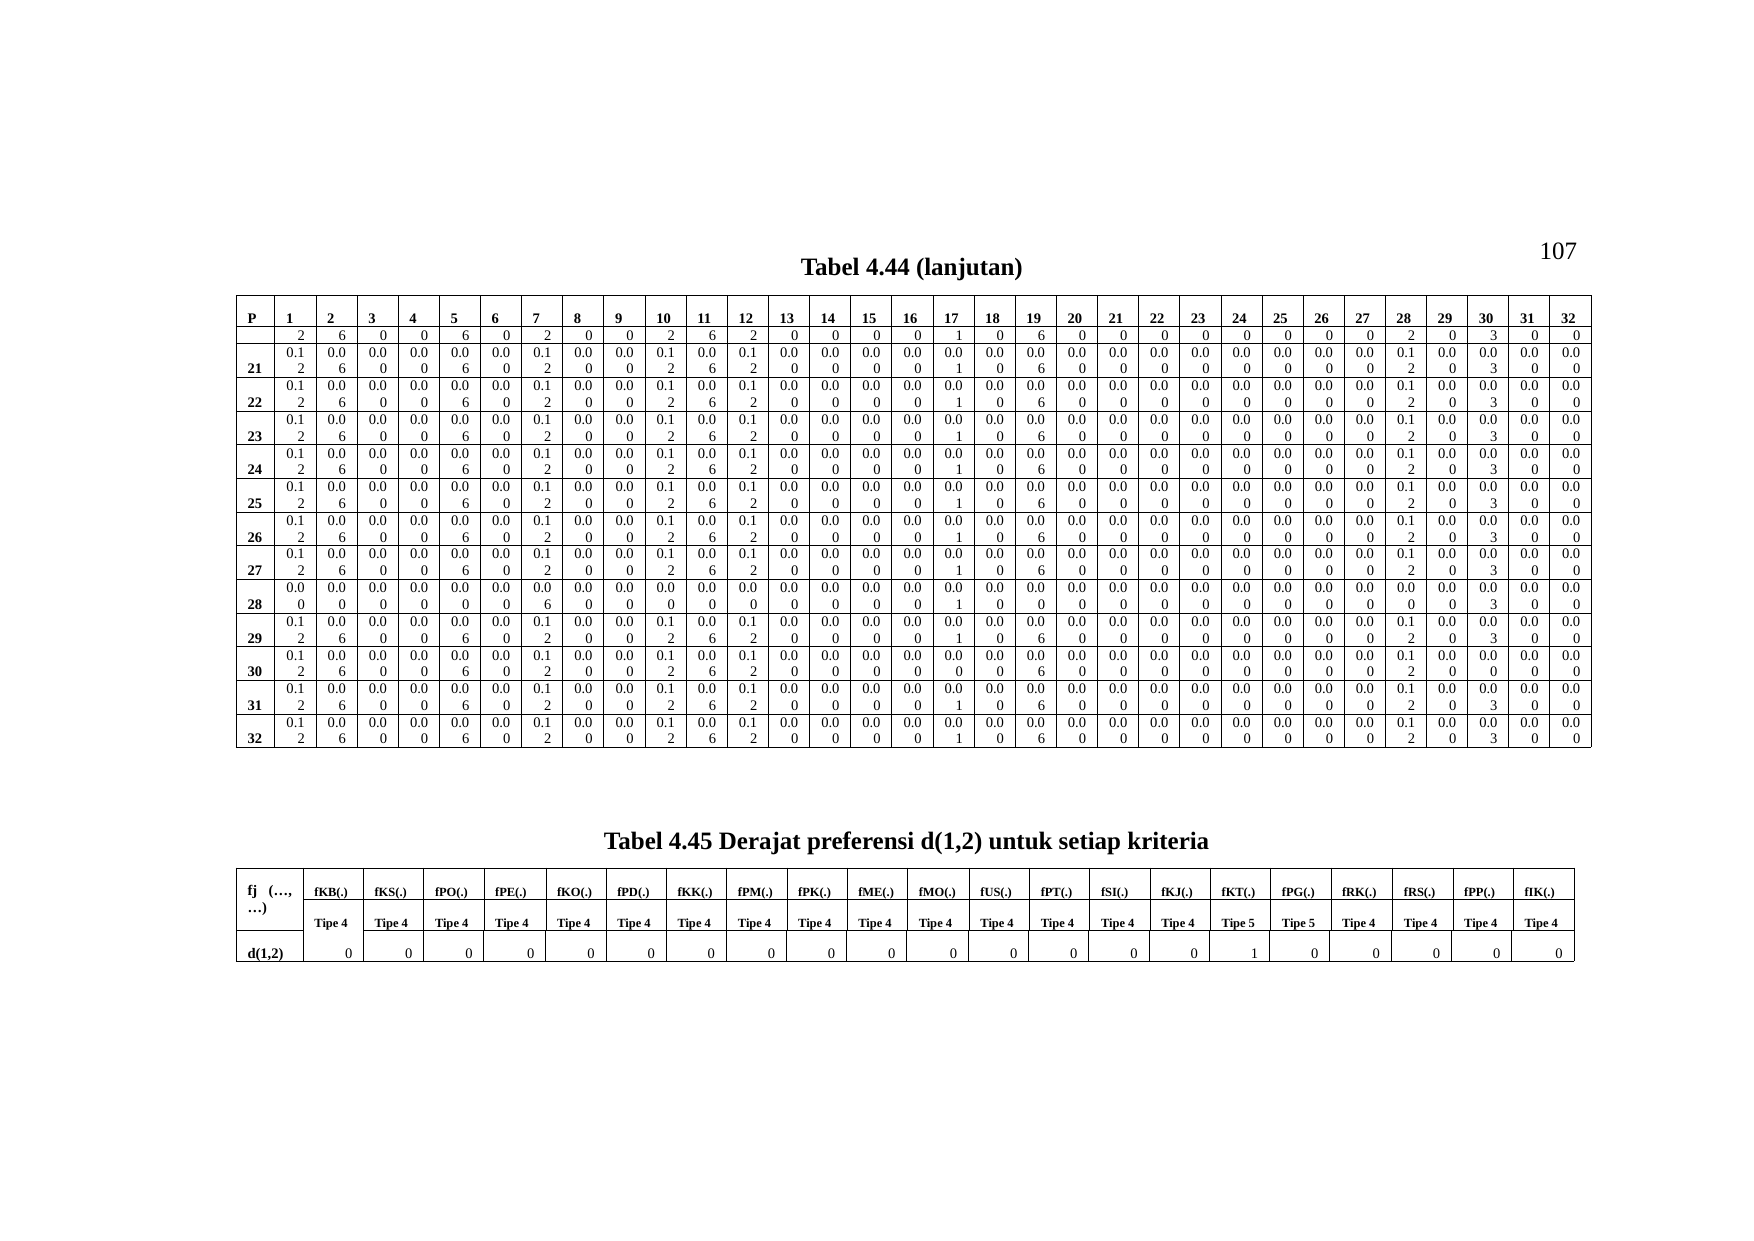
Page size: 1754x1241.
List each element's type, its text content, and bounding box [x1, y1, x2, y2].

table_cell 0.00 [1180, 546, 1221, 579]
table_cell 0.00 [1057, 513, 1097, 545]
table_cell 0.06 [317, 344, 357, 377]
table_cell 27 [237, 546, 274, 579]
table_cell 0.00 [358, 614, 398, 646]
table_header fPP(.) [1454, 869, 1513, 899]
table_cell 0 [1263, 327, 1303, 343]
table_cell 0.00 [1509, 715, 1549, 747]
table_cell 0.00 [769, 546, 809, 579]
table_cell 0.00 [1263, 580, 1303, 612]
table_cell 0.00 [892, 614, 933, 646]
table_cell 24 [237, 445, 274, 478]
table_cell 0.00 [1509, 546, 1549, 579]
table_cell 0.00 [1304, 546, 1344, 579]
table_cell 0.00 [1550, 412, 1591, 444]
table_cell 0.00 [1509, 479, 1549, 512]
table_cell 0.00 [358, 378, 398, 411]
table_cell 0.00 [358, 715, 398, 747]
table_cell 0.01 [934, 412, 974, 444]
table_cell 0.12 [275, 681, 316, 713]
table_cell 0.06 [687, 479, 727, 512]
table_cell 0.12 [275, 546, 316, 579]
table_cell 0.00 [399, 715, 439, 747]
table_cell 0.06 [440, 378, 480, 411]
table_cell 28 [237, 580, 274, 612]
table_cell 0.00 [481, 614, 521, 646]
table_cell 0.03 [1468, 546, 1508, 579]
table_cell 0.00 [851, 513, 891, 545]
table_cell 0.00 [563, 344, 603, 377]
table_header 31 [1509, 296, 1549, 326]
table_cell 0.00 [769, 513, 809, 545]
table_cell 0.00 [358, 344, 398, 377]
table_cell 0.00 [1098, 546, 1138, 579]
table_header 9 [604, 296, 645, 326]
table_cell 0 [667, 931, 726, 961]
table_cell 0.01 [934, 614, 974, 646]
table_cell 1 [934, 327, 974, 343]
table_cell 0.00 [975, 513, 1015, 545]
table_cell 0.00 [1098, 614, 1138, 646]
table_cell 0 [1330, 931, 1391, 961]
table_cell 0.06 [440, 681, 480, 713]
table_cell 0.12 [522, 614, 562, 646]
table_cell 0.00 [1139, 513, 1179, 545]
table_cell 0.00 [975, 614, 1015, 646]
table_cell 0 [484, 931, 545, 961]
table_cell 0.00 [604, 681, 645, 713]
table_cell 0.00 [481, 378, 521, 411]
table_cell 0.00 [1550, 546, 1591, 579]
table_cell 0.00 [1098, 445, 1138, 478]
table_cell 0.12 [522, 378, 562, 411]
table_cell 0.00 [563, 614, 603, 646]
table_cell 0.06 [440, 715, 480, 747]
table_cell 2 [1386, 327, 1426, 343]
table_cell 0.00 [563, 378, 603, 411]
table_cell 0 [1304, 327, 1344, 343]
table_cell Tipe 4 [788, 900, 847, 930]
table_cell 0.00 [1263, 344, 1303, 377]
table_cell 0.00 [810, 378, 850, 411]
table_cell 0.06 [687, 344, 727, 377]
table_cell 0.00 [1180, 513, 1221, 545]
table_header 8 [563, 296, 603, 326]
table_cell 0.12 [728, 412, 768, 444]
table_cell Tipe 4 [485, 900, 546, 930]
table_header fKO(.) [547, 869, 606, 899]
table_cell 0.12 [275, 479, 316, 512]
table_cell Tipe 4 [364, 900, 423, 930]
table_cell 0 [1270, 931, 1329, 961]
table_cell 0.00 [892, 647, 933, 680]
table_header 6 [481, 296, 521, 326]
table_cell 0.00 [358, 546, 398, 579]
table_cell 0.00 [1345, 412, 1385, 444]
table_cell 0.00 [892, 580, 933, 612]
table_header fRK(.) [1332, 869, 1392, 899]
table_cell 0.00 [1345, 378, 1385, 411]
table_cell 0.12 [522, 344, 562, 377]
table_cell 0.00 [1509, 513, 1549, 545]
table_cell 0.00 [769, 580, 809, 612]
table_cell 0 [304, 930, 363, 961]
table_cell 29 [237, 614, 274, 646]
table_cell 0.00 [1550, 479, 1591, 512]
table_cell 0.00 [1427, 445, 1467, 478]
table_cell 0.00 [810, 614, 850, 646]
table_cell 0.00 [1263, 614, 1303, 646]
table_cell 0.00 [440, 580, 480, 612]
table_header 11 [687, 296, 727, 326]
table_cell Tipe 4 [667, 900, 726, 930]
table_cell 0.00 [1345, 479, 1385, 512]
table_cell 0.03 [1468, 513, 1508, 545]
table_cell 0.00 [481, 479, 521, 512]
table_cell 0.00 [1345, 546, 1385, 579]
table_cell 0.00 [810, 647, 850, 680]
table_cell 0.00 [1304, 412, 1344, 444]
table_cell 0.00 [399, 681, 439, 713]
table_cell 0.00 [563, 445, 603, 478]
table_cell 0.00 [1509, 445, 1549, 478]
table_cell 0.00 [769, 479, 809, 512]
table_cell 0.00 [563, 513, 603, 545]
table_cell 0.00 [1139, 546, 1179, 579]
table_cell 0.06 [317, 715, 357, 747]
table_cell 0.00 [358, 580, 398, 612]
table_cell 0.00 [1550, 513, 1591, 545]
table_cell 0 [847, 931, 906, 961]
table_cell Tipe 4 [1151, 900, 1210, 930]
table_cell 0 [1150, 931, 1209, 961]
table_cell 0.06 [1016, 647, 1056, 680]
table_cell 0.00 [769, 647, 809, 680]
table_header fRS(.) [1393, 869, 1453, 899]
table_cell 2 [275, 327, 316, 343]
table_header 26 [1304, 296, 1344, 326]
table_cell 0.00 [769, 715, 809, 747]
table_cell 6 [1016, 327, 1056, 343]
table_cell 0.06 [317, 412, 357, 444]
table_cell 0.12 [728, 681, 768, 713]
table_header 3 [358, 296, 398, 326]
table_cell 0.00 [1139, 681, 1179, 713]
table_cell 0.00 [975, 715, 1015, 747]
table_cell 0.00 [1180, 479, 1221, 512]
table_cell 0.00 [1222, 445, 1262, 478]
table_cell Tipe 4 [848, 900, 907, 930]
table_cell 0.00 [1263, 445, 1303, 478]
table_cell 0.00 [1427, 546, 1467, 579]
table_cell 0.00 [1345, 647, 1385, 680]
table_cell 0.00 [769, 614, 809, 646]
table_cell 0.00 [1139, 412, 1179, 444]
table_cell 0.00 [358, 479, 398, 512]
table_cell 0.00 [851, 378, 891, 411]
table_cell 0.00 [481, 344, 521, 377]
table_cell 0.00 [1222, 715, 1262, 747]
table_cell 0.12 [522, 546, 562, 579]
table_cell 0.06 [317, 647, 357, 680]
table_header 12 [728, 296, 768, 326]
table_cell 0.06 [440, 479, 480, 512]
table_cell 0.12 [646, 546, 686, 579]
table_cell 0.03 [1468, 614, 1508, 646]
table_cell 2 [522, 327, 562, 343]
table_cell 0.00 [1263, 412, 1303, 444]
table_cell 0.06 [317, 546, 357, 579]
table_cell 0.00 [1180, 681, 1221, 713]
table_cell 0 [364, 931, 423, 961]
table_cell 0.12 [1386, 681, 1426, 713]
table_cell 0.00 [1427, 344, 1467, 377]
table_cell 0.00 [358, 647, 398, 680]
table_cell 0.00 [358, 412, 398, 444]
table_header 28 [1386, 296, 1426, 326]
table_cell 0.00 [1304, 513, 1344, 545]
table_cell 0.00 [563, 580, 603, 612]
table_cell 0.00 [892, 546, 933, 579]
table_cell Tipe 4 [908, 900, 969, 930]
table_cell 0.12 [728, 715, 768, 747]
text Tabel 4.45 Derajat preferensi d(1,2) untuk setiap kriteria [236, 826, 1577, 855]
table_cell 0 [1057, 327, 1097, 343]
table_cell 0 [1392, 931, 1451, 961]
table_cell 0.00 [1468, 647, 1508, 680]
table_header 14 [810, 296, 850, 326]
table_cell 0.06 [1016, 513, 1056, 545]
table_cell 23 [237, 412, 274, 444]
table_cell 0.12 [275, 344, 316, 377]
table_cell 0.01 [934, 580, 974, 612]
table_cell 0.12 [646, 681, 686, 713]
table_header 22 [1139, 296, 1179, 326]
table_header fPD(.) [607, 869, 666, 899]
table_cell 0.00 [851, 546, 891, 579]
table_cell 0.00 [1386, 580, 1426, 612]
table_header 19 [1016, 296, 1056, 326]
table_cell 0.12 [522, 445, 562, 478]
table_cell 0.00 [1304, 445, 1344, 478]
table_cell 0.00 [892, 378, 933, 411]
table_header fPT(.) [1030, 869, 1089, 899]
table_cell 0.00 [810, 681, 850, 713]
table_cell 0.00 [358, 513, 398, 545]
table_cell 0.00 [1304, 479, 1344, 512]
table_header 30 [1468, 296, 1508, 326]
table_cell 0.06 [440, 513, 480, 545]
table_header 1 [275, 296, 316, 326]
table_cell 0.00 [1139, 445, 1179, 478]
table_cell 0.00 [399, 580, 439, 612]
table_cell 0.00 [358, 681, 398, 713]
table_cell 0 [546, 931, 606, 961]
table_cell 0.12 [646, 445, 686, 478]
table_cell 0.00 [975, 580, 1015, 612]
table_cell 0.06 [440, 647, 480, 680]
table_cell 0.00 [1222, 479, 1262, 512]
table_cell 0 [969, 931, 1028, 961]
table_cell 0.00 [687, 580, 727, 612]
table_cell 0.00 [1222, 647, 1262, 680]
table_cell 0 [399, 327, 439, 343]
table_cell 0.00 [1263, 546, 1303, 579]
table_cell 0.00 [275, 580, 316, 612]
table_cell 0.12 [275, 445, 316, 478]
table_cell 0.06 [1016, 412, 1056, 444]
table_cell 0.12 [522, 715, 562, 747]
table_cell 0.03 [1468, 412, 1508, 444]
table_cell 0.00 [604, 715, 645, 747]
table_header 29 [1427, 296, 1467, 326]
table_cell 0.00 [1345, 715, 1385, 747]
table_cell 0.00 [563, 412, 603, 444]
table_cell 0.00 [604, 479, 645, 512]
table_cell 0 [727, 931, 786, 961]
table_cell 0.00 [1222, 546, 1262, 579]
table_cell 0.00 [1180, 614, 1221, 646]
table_cell 6 [687, 327, 727, 343]
table_cell 0.12 [728, 513, 768, 545]
table_cell 0.06 [1016, 715, 1056, 747]
table_cell 0.01 [934, 681, 974, 713]
table_cell 1 [1210, 931, 1269, 961]
table_cell 0.00 [1222, 614, 1262, 646]
table_cell 0.00 [1427, 715, 1467, 747]
table_cell 0.00 [604, 344, 645, 377]
table_header fPO(.) [424, 869, 484, 899]
table_cell 0 [975, 327, 1015, 343]
table_cell 0.00 [810, 715, 850, 747]
table_cell 0.00 [481, 412, 521, 444]
table_cell 0.00 [1057, 681, 1097, 713]
table_cell 0.00 [604, 580, 645, 612]
table_cell 0.00 [1057, 715, 1097, 747]
table_cell 0.00 [1304, 647, 1344, 680]
table_cell 0.00 [1139, 614, 1179, 646]
table_cell 0.06 [687, 513, 727, 545]
table_cell 0.12 [646, 513, 686, 545]
table_cell 0 [1550, 327, 1591, 343]
table_header 13 [769, 296, 809, 326]
table_cell 0.00 [399, 647, 439, 680]
table_cell 0.00 [1509, 647, 1549, 680]
table_cell 0.00 [1057, 647, 1097, 680]
table_cell 25 [237, 479, 274, 512]
table_cell 0.00 [1180, 445, 1221, 478]
table_cell 0.00 [1509, 580, 1549, 612]
table_cell 0.12 [728, 546, 768, 579]
table_cell 0.06 [1016, 681, 1056, 713]
table_cell 0.00 [1427, 681, 1467, 713]
table_cell 0.00 [1222, 513, 1262, 545]
table_cell 0 [1452, 931, 1511, 961]
table_header fj (…, …) [237, 869, 303, 930]
table_cell 0.00 [769, 681, 809, 713]
table_cell Tipe 4 [1514, 900, 1574, 930]
table_cell 0.00 [317, 580, 357, 612]
table_cell 0.12 [1386, 614, 1426, 646]
table_cell 0.06 [1016, 344, 1056, 377]
table_cell 0.12 [728, 647, 768, 680]
table_cell 0 [907, 931, 968, 961]
table_cell 0.00 [1345, 445, 1385, 478]
table_cell 0.00 [975, 681, 1015, 713]
table_cell 0.00 [1057, 546, 1097, 579]
table_cell 0.00 [399, 344, 439, 377]
table_cell 0.12 [275, 378, 316, 411]
table_header fMO(.) [908, 869, 969, 899]
table_cell 0.00 [975, 412, 1015, 444]
table_cell Tipe 4 [1030, 900, 1089, 930]
table_cell 2 [646, 327, 686, 343]
table_cell Tipe 4 [424, 900, 484, 930]
table_cell 0.00 [851, 681, 891, 713]
table_cell 0.12 [728, 614, 768, 646]
table_cell 0.00 [1098, 513, 1138, 545]
table_cell 0.06 [440, 412, 480, 444]
table_cell 0.00 [769, 445, 809, 478]
table_cell 0 [1509, 327, 1549, 343]
table_cell 0.00 [1139, 344, 1179, 377]
table_cell 0.00 [481, 445, 521, 478]
table_cell 0.00 [1057, 412, 1097, 444]
table_cell 0.12 [728, 378, 768, 411]
table_cell 0.00 [563, 546, 603, 579]
table_cell 0.00 [1304, 681, 1344, 713]
table_cell 0.00 [1509, 378, 1549, 411]
table_cell 0.00 [1304, 715, 1344, 747]
table_cell 0.00 [1304, 580, 1344, 612]
table_cell Tipe 5 [1211, 900, 1270, 930]
table_cell 0.06 [687, 546, 727, 579]
table_cell 3 [1468, 327, 1508, 343]
table_cell 0.12 [646, 412, 686, 444]
table_cell 0.00 [892, 513, 933, 545]
table_cell 0 [769, 327, 809, 343]
table_cell 0.00 [975, 546, 1015, 579]
table_cell 0.00 [1098, 715, 1138, 747]
table_cell Tipe 4 [727, 900, 787, 930]
table_header 5 [440, 296, 480, 326]
table_header fKJ(.) [1151, 869, 1210, 899]
table_cell 0.12 [728, 344, 768, 377]
table_cell 0.00 [1427, 479, 1467, 512]
table_cell 0.00 [1427, 614, 1467, 646]
table_cell 0.00 [1180, 344, 1221, 377]
table_cell 0.00 [851, 412, 891, 444]
table_cell 0.06 [687, 681, 727, 713]
table_cell 0.00 [1550, 715, 1591, 747]
table_cell 0.06 [687, 378, 727, 411]
table_cell 0.00 [399, 614, 439, 646]
table_cell 0.00 [769, 412, 809, 444]
table_cell 0.00 [1550, 580, 1591, 612]
table_cell 0.12 [646, 614, 686, 646]
table_cell 0.00 [975, 479, 1015, 512]
table_cell 0.00 [1222, 412, 1262, 444]
table_cell 0.00 [1550, 647, 1591, 680]
table_header fPG(.) [1271, 869, 1331, 899]
table_cell 0.12 [728, 445, 768, 478]
table_cell 0.00 [810, 513, 850, 545]
table_cell 0.03 [1468, 445, 1508, 478]
table_cell 0 [604, 327, 645, 343]
table_cell 0.00 [892, 681, 933, 713]
table_cell 0.00 [851, 614, 891, 646]
table_cell 0.12 [522, 647, 562, 680]
table_cell 0.06 [687, 647, 727, 680]
table_cell 0.00 [399, 412, 439, 444]
table_cell 0.00 [1057, 479, 1097, 512]
table_cell 0.00 [810, 546, 850, 579]
table_header 20 [1057, 296, 1097, 326]
table_cell 0.12 [275, 513, 316, 545]
table_cell 0.00 [1345, 580, 1385, 612]
text Tabel 4.44 (lanjutan) [296, 252, 1527, 280]
table_cell 0.12 [646, 479, 686, 512]
table_cell 0.00 [1180, 412, 1221, 444]
table_cell 0.00 [399, 479, 439, 512]
table_cell 0.06 [317, 378, 357, 411]
table_cell 0.12 [728, 479, 768, 512]
table_cell 0.03 [1468, 580, 1508, 612]
table_cell 0.00 [563, 681, 603, 713]
table_cell 0.00 [1345, 344, 1385, 377]
table_cell 0.00 [604, 412, 645, 444]
table_cell 0.00 [399, 378, 439, 411]
table_cell Tipe 4 [607, 900, 666, 930]
table_header fSI(.) [1090, 869, 1150, 899]
table_cell 0 [1098, 327, 1138, 343]
table_cell 0.00 [1345, 513, 1385, 545]
table_cell 0 [1512, 931, 1574, 961]
table_cell 0.12 [1386, 412, 1426, 444]
table_cell 0.00 [399, 513, 439, 545]
table_cell 0.06 [317, 681, 357, 713]
table_cell 0.06 [687, 412, 727, 444]
table_cell 22 [237, 378, 274, 411]
table_cell 0.00 [1345, 681, 1385, 713]
table_cell 0.12 [1386, 344, 1426, 377]
table_cell 0.06 [440, 614, 480, 646]
table_cell 0.12 [275, 715, 316, 747]
table_cell 0.00 [810, 412, 850, 444]
table_cell 0.12 [1386, 647, 1426, 680]
table_cell 0 [1427, 327, 1467, 343]
table_cell 0.00 [1180, 715, 1221, 747]
table_cell 0.00 [1057, 580, 1097, 612]
table_cell 0.06 [440, 445, 480, 478]
table_cell 0 [851, 327, 891, 343]
table_cell 0.00 [604, 647, 645, 680]
table_cell 0 [1222, 327, 1262, 343]
table_cell 0.00 [481, 715, 521, 747]
table_cell 0.06 [1016, 479, 1056, 512]
table_cell 0.06 [317, 513, 357, 545]
table_cell 0.00 [1304, 344, 1344, 377]
table_cell 0.00 [1263, 647, 1303, 680]
table_header fME(.) [848, 869, 907, 899]
table_cell 0.00 [1427, 412, 1467, 444]
table_cell 0.00 [1509, 412, 1549, 444]
table_cell 0.00 [604, 513, 645, 545]
table_cell 0.00 [892, 479, 933, 512]
table_cell 2 [728, 327, 768, 343]
table_cell 0.00 [1509, 681, 1549, 713]
table_cell Tipe 4 [1454, 900, 1513, 930]
table_cell 6 [440, 327, 480, 343]
table_cell 0.00 [1016, 580, 1056, 612]
table_cell 0.00 [563, 647, 603, 680]
table_cell 0.06 [1016, 546, 1056, 579]
table_header 24 [1222, 296, 1262, 326]
table_header fKT(.) [1211, 869, 1270, 899]
table_header 7 [522, 296, 562, 326]
table_cell 0.01 [934, 445, 974, 478]
table_cell 0.06 [1016, 445, 1056, 478]
table_cell 0.00 [1098, 681, 1138, 713]
table_cell 0.12 [646, 344, 686, 377]
table_cell 0.12 [646, 715, 686, 747]
table_cell 0.00 [1427, 580, 1467, 612]
table_cell 0.00 [1509, 344, 1549, 377]
table_header 25 [1263, 296, 1303, 326]
table_cell 0.12 [1386, 378, 1426, 411]
table_cell 30 [237, 647, 274, 680]
table_cell 0.00 [563, 715, 603, 747]
table_cell 0.00 [399, 445, 439, 478]
table_cell 0.12 [646, 647, 686, 680]
table_cell 0 [810, 327, 850, 343]
table_cell 0.00 [810, 344, 850, 377]
table_header 16 [892, 296, 933, 326]
table_cell 0.00 [604, 546, 645, 579]
table_cell 0.00 [1180, 378, 1221, 411]
table_header fKB(.) [304, 869, 363, 899]
table_cell 0.00 [975, 445, 1015, 478]
table_cell 0.00 [810, 479, 850, 512]
table_cell 0.00 [1098, 412, 1138, 444]
table_cell 0 [1180, 327, 1221, 343]
table_cell 0.00 [892, 344, 933, 377]
table_cell 0.03 [1468, 378, 1508, 411]
table_header fUS(.) [970, 869, 1029, 899]
table_cell 0.00 [810, 580, 850, 612]
table_cell 0 [481, 327, 521, 343]
table_cell 32 [237, 715, 274, 747]
table_cell 0.00 [769, 344, 809, 377]
table_header P [237, 296, 274, 326]
table_cell 0.03 [1468, 715, 1508, 747]
table_cell 0.12 [275, 614, 316, 646]
table_cell 0.06 [317, 479, 357, 512]
table_cell Tipe 4 [1090, 900, 1150, 930]
table_cell 0.00 [1139, 647, 1179, 680]
table_cell 0.12 [522, 412, 562, 444]
table_header fIK(.) [1514, 869, 1574, 899]
table_cell 0.00 [975, 378, 1015, 411]
table_header 18 [975, 296, 1015, 326]
table_cell 0.06 [522, 580, 562, 612]
table_cell 0.00 [1222, 580, 1262, 612]
table_cell Tipe 4 [1332, 900, 1392, 930]
table_cell Tipe 4 [970, 900, 1029, 930]
table_cell 0.00 [1057, 614, 1097, 646]
table_cell 0.00 [1180, 647, 1221, 680]
table_cell 0.00 [1550, 378, 1591, 411]
table_cell 0.00 [1057, 378, 1097, 411]
table_cell 0.00 [1139, 378, 1179, 411]
table_cell 0.06 [317, 445, 357, 478]
table_cell 0.00 [934, 647, 974, 680]
table_cell 0.00 [399, 546, 439, 579]
table_cell 0.12 [522, 513, 562, 545]
table_cell 0.00 [604, 614, 645, 646]
table_cell 0.06 [687, 445, 727, 478]
table_cell 0.00 [851, 580, 891, 612]
table_cell 0.01 [934, 546, 974, 579]
table_header 10 [646, 296, 686, 326]
table_cell 0.00 [604, 378, 645, 411]
table_cell 0.00 [1304, 378, 1344, 411]
table_cell 0.00 [1304, 614, 1344, 646]
table_cell 0.00 [1550, 445, 1591, 478]
table_cell 0.00 [1098, 378, 1138, 411]
table_cell 0.00 [1057, 344, 1097, 377]
table_cell 0 [358, 327, 398, 343]
table_cell 0.00 [1222, 344, 1262, 377]
table_cell 21 [237, 344, 274, 377]
table_cell 0.00 [1098, 479, 1138, 512]
table_cell 0.00 [1263, 479, 1303, 512]
table_cell 0.00 [1345, 614, 1385, 646]
table_cell 0.00 [851, 344, 891, 377]
table_cell 0.00 [1139, 715, 1179, 747]
table_cell 0.06 [1016, 614, 1056, 646]
table_cell 0.12 [646, 378, 686, 411]
table_cell 0.00 [810, 445, 850, 478]
table_cell 0.03 [1468, 344, 1508, 377]
table_cell 0.12 [1386, 445, 1426, 478]
table_header 4 [399, 296, 439, 326]
table_header 15 [851, 296, 891, 326]
table_cell 0.12 [1386, 479, 1426, 512]
table_cell 0.00 [481, 580, 521, 612]
table_header fPM(.) [727, 869, 787, 899]
table_cell Tipe 5 [1271, 900, 1331, 930]
table_header fPE(.) [485, 869, 546, 899]
table_cell 0.00 [851, 715, 891, 747]
table_cell Tipe 4 [1393, 900, 1453, 930]
table_cell 0.01 [934, 378, 974, 411]
table_cell 0 [1089, 931, 1149, 961]
table_cell 0.00 [358, 445, 398, 478]
table_cell 31 [237, 681, 274, 713]
table_cell 0.00 [975, 344, 1015, 377]
table_cell 0.00 [1427, 513, 1467, 545]
table_cell 0.00 [892, 412, 933, 444]
table_cell 0.00 [1139, 479, 1179, 512]
table_cell 0.01 [934, 344, 974, 377]
table_cell 0.00 [1263, 681, 1303, 713]
table_cell 0.00 [892, 715, 933, 747]
table_header 21 [1098, 296, 1138, 326]
table_cell 0.00 [1098, 647, 1138, 680]
table_cell 0.06 [1016, 378, 1056, 411]
table_cell 0.00 [604, 445, 645, 478]
table_cell 0.00 [769, 378, 809, 411]
table_cell 0.00 [481, 681, 521, 713]
table_cell 0.12 [1386, 715, 1426, 747]
table_cell 0 [1139, 327, 1179, 343]
table_cell 0.00 [1427, 647, 1467, 680]
table_cell 0.00 [1263, 378, 1303, 411]
table_cell Tipe 4 [304, 900, 363, 930]
table_cell 0.00 [1222, 681, 1262, 713]
table_cell 0.00 [1550, 681, 1591, 713]
table_cell 0 [563, 327, 603, 343]
table_cell 0.00 [1509, 614, 1549, 646]
table_cell 0.00 [1550, 344, 1591, 377]
table_cell 0.00 [1222, 378, 1262, 411]
table_cell 0.00 [563, 479, 603, 512]
table_cell 0 [892, 327, 933, 343]
table_cell 0.06 [317, 614, 357, 646]
table_cell d(1,2) [237, 931, 303, 961]
table_header fPK(.) [788, 869, 847, 899]
table_cell 0.00 [481, 546, 521, 579]
table_cell 0.00 [728, 580, 768, 612]
table_cell 0.00 [1057, 445, 1097, 478]
table_cell 0.00 [1098, 344, 1138, 377]
table_header fKS(.) [364, 869, 423, 899]
table_cell 0.12 [522, 479, 562, 512]
table_header 2 [317, 296, 357, 326]
table_cell 0.00 [1098, 580, 1138, 612]
table_header 23 [1180, 296, 1221, 326]
table_cell 0 [1345, 327, 1385, 343]
table_cell 0.00 [851, 647, 891, 680]
table_cell 0.12 [1386, 546, 1426, 579]
table_cell 0.06 [687, 715, 727, 747]
table_cell 0.01 [934, 513, 974, 545]
table_cell 0.06 [440, 546, 480, 579]
table_cell 0.00 [481, 647, 521, 680]
table_cell 0.12 [522, 681, 562, 713]
table_cell 0.00 [481, 513, 521, 545]
table_cell 0.00 [1427, 378, 1467, 411]
table_header 32 [1550, 296, 1591, 326]
table_cell 0 [787, 931, 846, 961]
table_cell 0.00 [1263, 513, 1303, 545]
table_cell 0.00 [1263, 715, 1303, 747]
table_cell 0.06 [440, 344, 480, 377]
table_cell 0.00 [1550, 614, 1591, 646]
table_cell 0.01 [934, 715, 974, 747]
table_cell 0.00 [851, 445, 891, 478]
table_cell Tipe 4 [547, 900, 606, 930]
table_cell 0.00 [975, 647, 1015, 680]
table_header 17 [934, 296, 974, 326]
table_cell [237, 327, 274, 343]
table_cell 0.00 [892, 445, 933, 478]
table_cell 0.12 [1386, 513, 1426, 545]
table_cell 0.00 [851, 479, 891, 512]
table_cell 0.12 [275, 412, 316, 444]
table_cell 0.03 [1468, 681, 1508, 713]
table_header fKK(.) [667, 869, 726, 899]
table_cell 0 [607, 931, 666, 961]
table_cell 0.00 [646, 580, 686, 612]
table_cell 0.03 [1468, 479, 1508, 512]
table_cell 26 [237, 513, 274, 545]
table_cell 0.06 [687, 614, 727, 646]
table_cell 0.12 [275, 647, 316, 680]
table_cell 0.00 [1180, 580, 1221, 612]
table_header 27 [1345, 296, 1385, 326]
table_cell 0.00 [1139, 580, 1179, 612]
table_cell 0.01 [934, 479, 974, 512]
table_cell 6 [317, 327, 357, 343]
table_cell 0 [424, 931, 483, 961]
table_cell 0 [1029, 931, 1088, 961]
